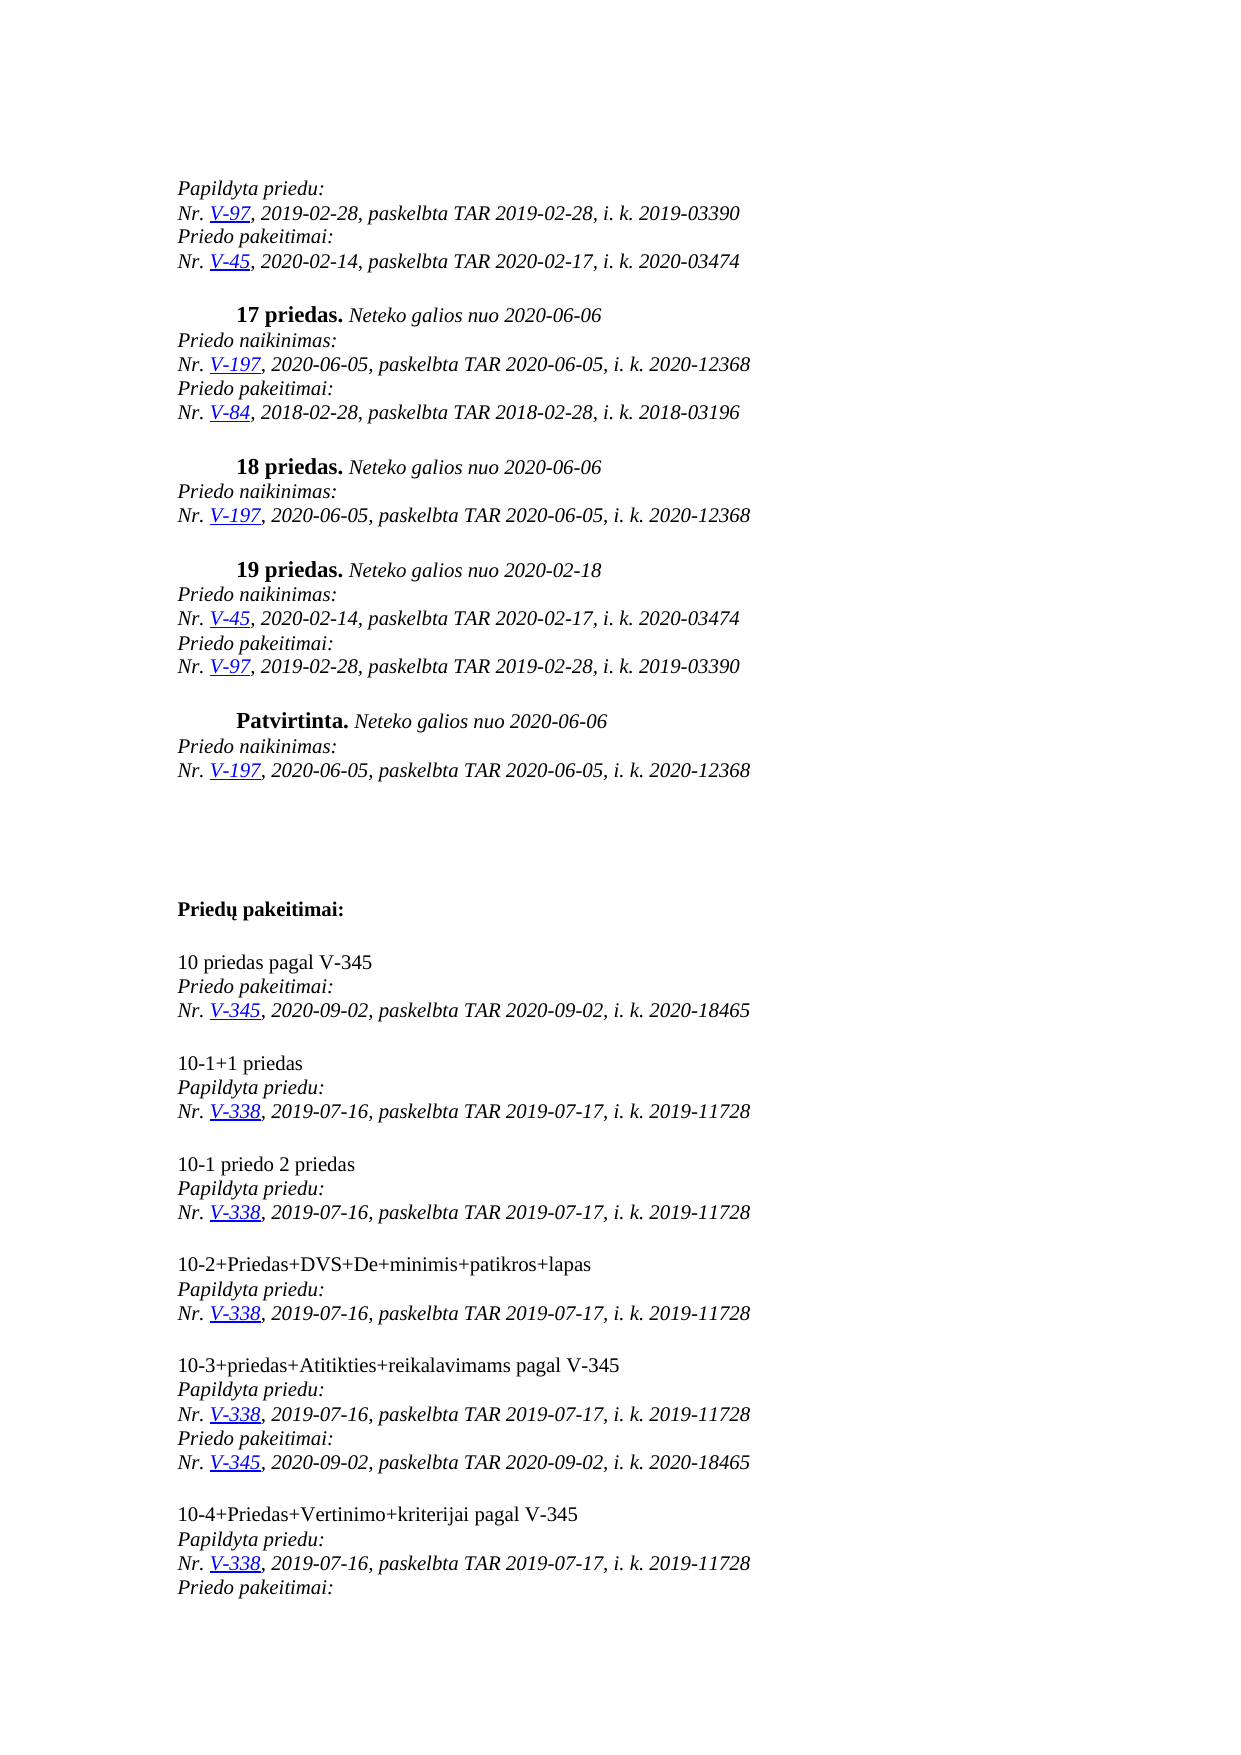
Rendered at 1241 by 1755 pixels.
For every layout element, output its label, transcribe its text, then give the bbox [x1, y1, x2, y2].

text Nr. V-45, 2020-02-14, paskelbta TAR 2020-02-17, i. k. 2020-03474 [177, 606, 1181, 630]
text Nr. V-345, 2020-09-02, paskelbta TAR 2020-09-02, i. k. 2020-18465 [177, 998, 1181, 1022]
text Papildyta priedu: [177, 1276, 1181, 1301]
text Papildyta priedu: [177, 1526, 1181, 1551]
text 10-2+Priedas+DVS+De+minimis+patikros+lapas [177, 1252, 1181, 1276]
text Priedo pakeitimai: [177, 1574, 1181, 1599]
text Nr. V-345, 2020-09-02, paskelbta TAR 2020-09-02, i. k. 2020-18465 [177, 1449, 1181, 1474]
text 10-4+Priedas+Vertinimo+kriterijai pagal V-345 [177, 1502, 1181, 1526]
text Nr. V-197, 2020-06-05, paskelbta TAR 2020-06-05, i. k. 2020-12368 [177, 758, 1181, 782]
text Priedo naikinimas: [177, 479, 1181, 503]
text Priedų pakeitimai: [177, 897, 1181, 921]
text Patvirtinta. Neteko galios nuo 2020-06-06 [177, 707, 1181, 734]
text 10-1+1 priedas [177, 1051, 1181, 1074]
text Nr. V-97, 2019-02-28, paskelbta TAR 2019-02-28, i. k. 2019-03390 [177, 200, 1181, 224]
text 10-1 priedo 2 priedas [177, 1151, 1181, 1176]
text 18 priedas. Neteko galios nuo 2020-06-06 [177, 453, 1181, 479]
text 17 priedas. Neteko galios nuo 2020-06-06 [177, 301, 1181, 328]
text 10 priedas pagal V-345 [177, 949, 1181, 974]
text Priedo naikinimas: [177, 734, 1181, 758]
text Papildyta priedu: [177, 1074, 1181, 1099]
text Nr. V-338, 2019-07-16, paskelbta TAR 2019-07-17, i. k. 2019-11728 [177, 1099, 1181, 1123]
text Nr. V-338, 2019-07-16, paskelbta TAR 2019-07-17, i. k. 2019-11728 [177, 1199, 1181, 1224]
text Priedo pakeitimai: [177, 1426, 1181, 1449]
text Priedo pakeitimai: [177, 630, 1181, 654]
text 10-3+priedas+Atitikties+reikalavimams pagal V-345 [177, 1353, 1181, 1377]
text Nr. V-84, 2018-02-28, paskelbta TAR 2018-02-28, i. k. 2018-03196 [177, 400, 1181, 424]
text Nr. V-338, 2019-07-16, paskelbta TAR 2019-07-17, i. k. 2019-11728 [177, 1551, 1181, 1574]
text Priedo pakeitimai: [177, 224, 1181, 248]
text Papildyta priedu: [177, 176, 1181, 200]
text Priedo pakeitimai: [177, 376, 1181, 400]
text Nr. V-197, 2020-06-05, paskelbta TAR 2020-06-05, i. k. 2020-12368 [177, 503, 1181, 527]
text Nr. V-338, 2019-07-16, paskelbta TAR 2019-07-17, i. k. 2019-11728 [177, 1301, 1181, 1324]
text Priedo naikinimas: [177, 328, 1181, 352]
text Priedo naikinimas: [177, 582, 1181, 606]
text 19 priedas. Neteko galios nuo 2020-02-18 [177, 556, 1181, 582]
text Papildyta priedu: [177, 1377, 1181, 1401]
text Nr. V-45, 2020-02-14, paskelbta TAR 2020-02-17, i. k. 2020-03474 [177, 248, 1181, 273]
text Priedo pakeitimai: [177, 974, 1181, 998]
text Nr. V-197, 2020-06-05, paskelbta TAR 2020-06-05, i. k. 2020-12368 [177, 352, 1181, 376]
text Papildyta priedu: [177, 1176, 1181, 1199]
text Nr. V-97, 2019-02-28, paskelbta TAR 2019-02-28, i. k. 2019-03390 [177, 654, 1181, 678]
text Nr. V-338, 2019-07-16, paskelbta TAR 2019-07-17, i. k. 2019-11728 [177, 1401, 1181, 1426]
